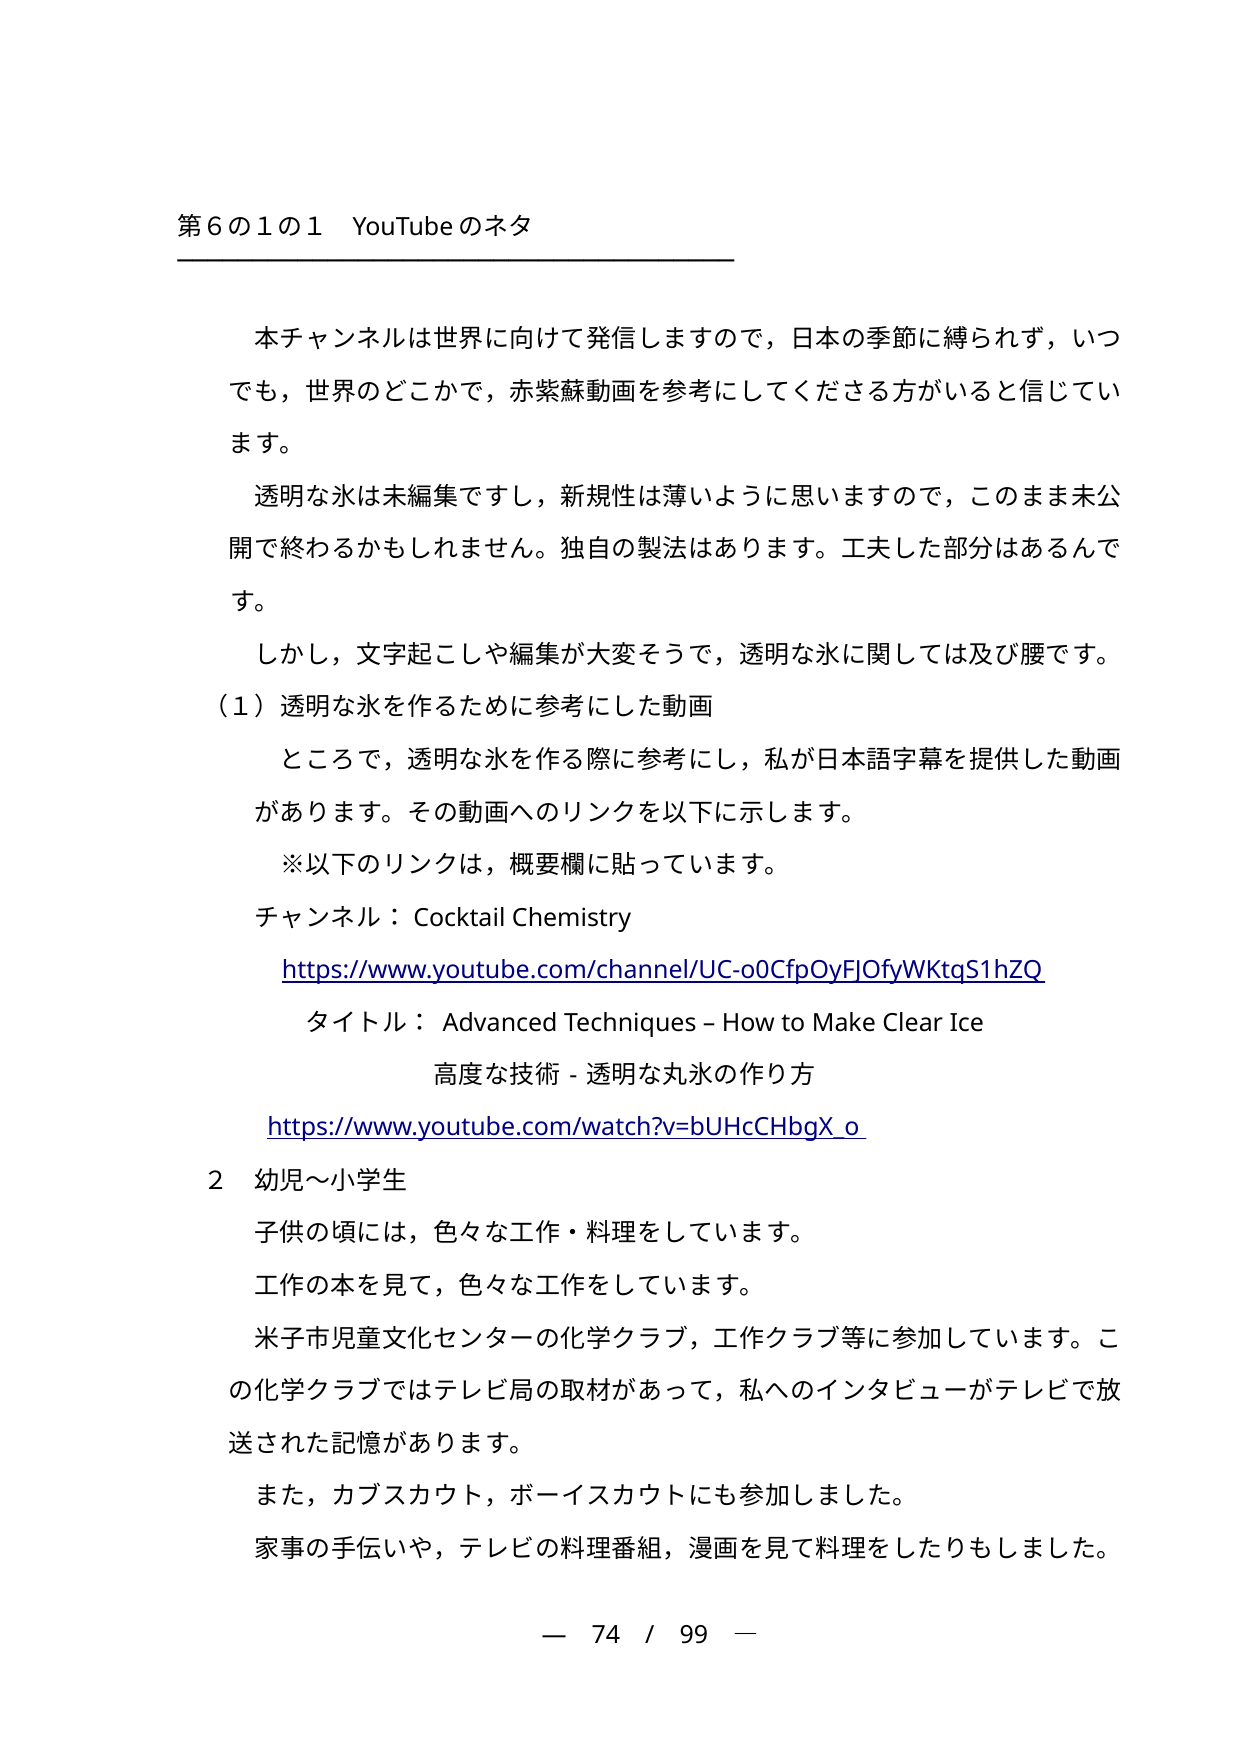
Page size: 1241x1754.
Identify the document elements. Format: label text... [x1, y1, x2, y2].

text また，カブスカウト，ボーイスカウトにも参加しました。 [221, 1468, 1122, 1520]
text https://www.youtube.com/channel/UC-o0CfpOyFJOfyWKtqS1hZQ [243, 942, 1122, 994]
text https://www.youtube.com/watch?v=bUHcCHbgX_o [243, 1099, 1122, 1152]
text 工作の本を見て，色々な工作をしています。 [221, 1257, 1122, 1310]
subtitle 透明な氷を作るために参考にした動画 [199, 679, 1122, 731]
text 透明な氷は未編集ですし，新規性は薄いように思いますので，このまま未公開で終わるかもしれません。独自の製法はあります。工夫した部分はあるんです。 [221, 468, 1122, 626]
subtitle 幼児〜小学生 [199, 1152, 1122, 1205]
text 米子市児童文化センターの化学クラブ，工作クラブ等に参加しています。この化学クラブではテレビ局の取材があって，私へのインタビューがテレビで放送された記憶があります。 [221, 1310, 1122, 1468]
text ※以下のリンクは，概要欄に貼っています。 [243, 836, 1122, 889]
text タイトル：Advanced Techniques – How to Make Clear Ice [243, 994, 1122, 1047]
text ところで，透明な氷を作る際に参考にし，私が日本語字幕を提供した動画があります。その動画へのリンクを以下に示します。 [243, 731, 1122, 836]
text しかし，文字起こしや編集が大変そうで，透明な氷に関しては及び腰です。 [221, 626, 1122, 679]
text 子供の頃には，色々な工作・料理をしています。 [221, 1205, 1122, 1257]
text 本チャンネルは世界に向けて発信しますので，日本の季節に縛られず，いつでも，世界のどこかで，赤紫蘇動画を参考にしてくださる方がいると信じています。 [221, 310, 1122, 468]
text 家事の手伝いや，テレビの料理番組，漫画を見て料理をしたりもしました。 [221, 1520, 1122, 1573]
text チャンネル：Cocktail Chemistry [243, 889, 1122, 942]
text 高度な技術-透明な丸氷の作り方 [243, 1047, 1122, 1099]
